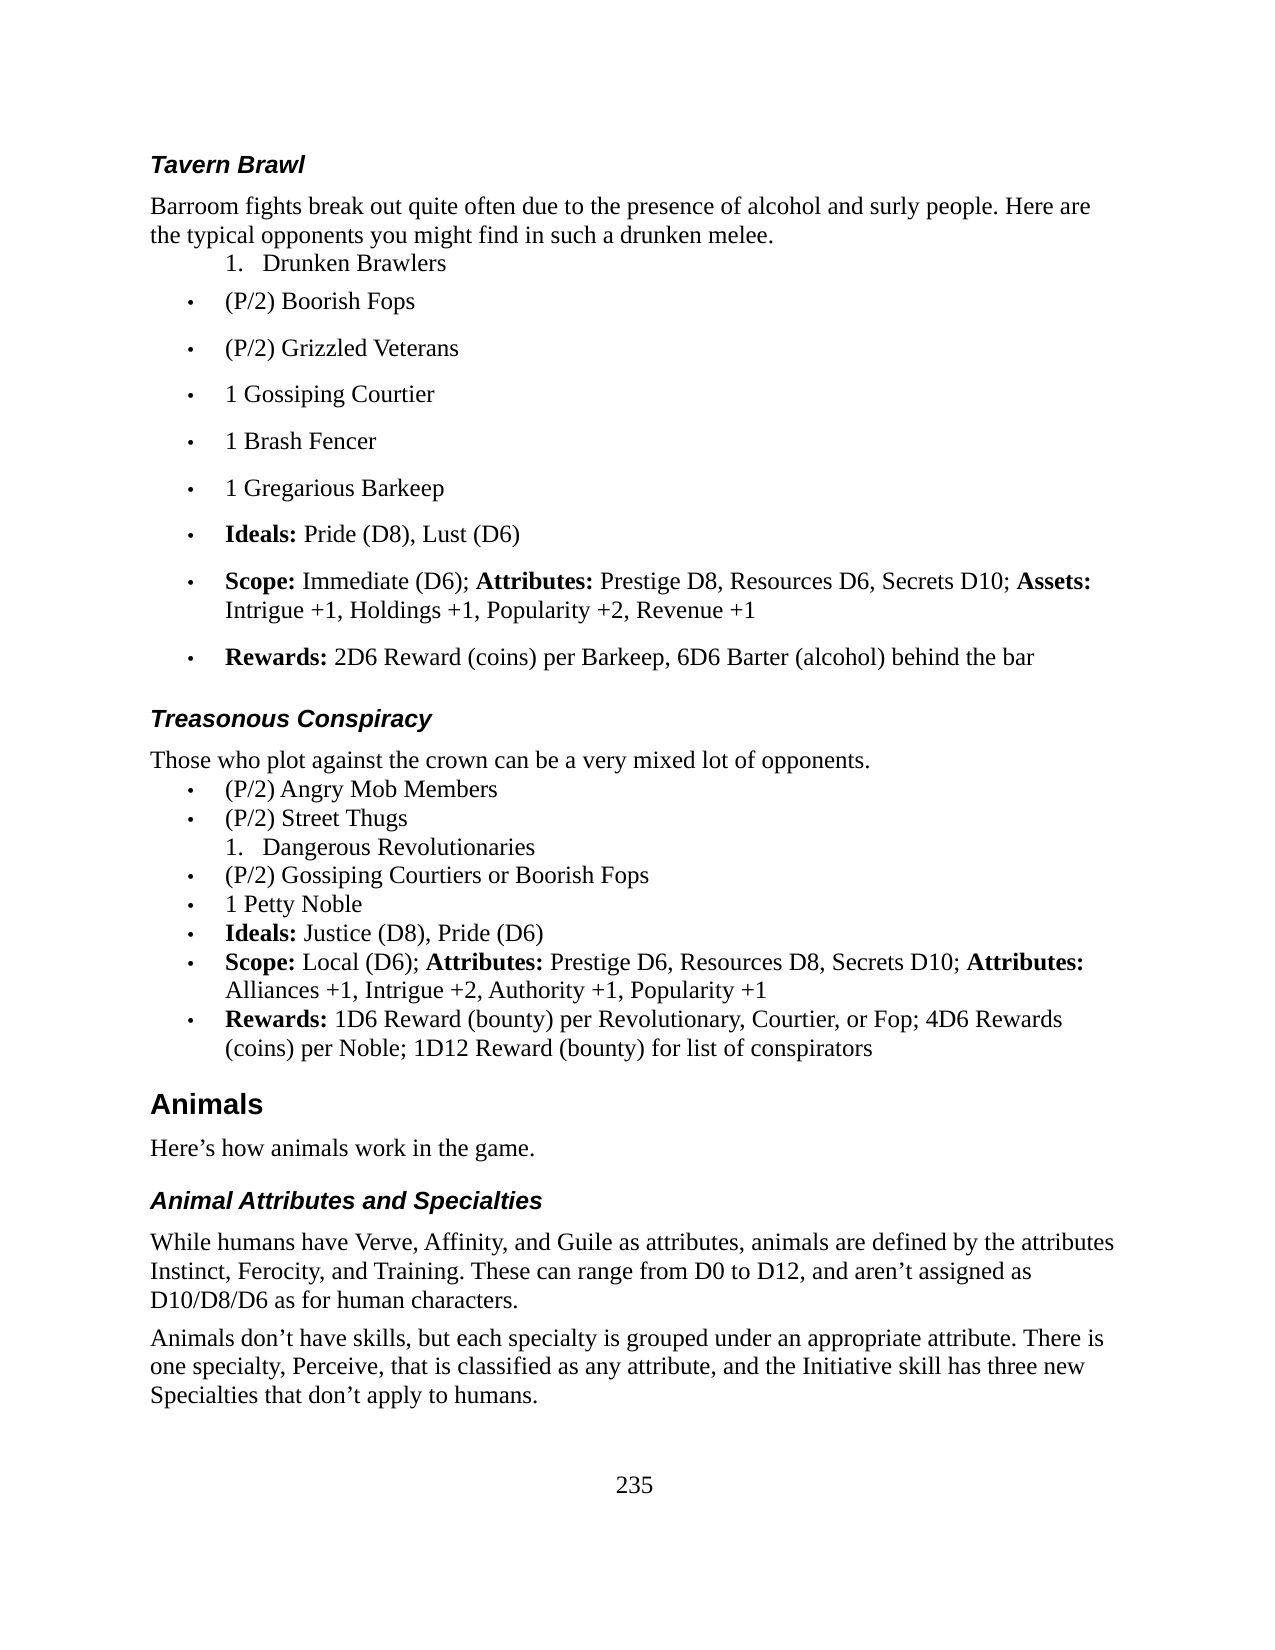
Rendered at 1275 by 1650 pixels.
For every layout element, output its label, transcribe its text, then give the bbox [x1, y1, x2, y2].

list 1 Gregarious Barkeep [187, 473, 1125, 502]
subtitle Animal Attributes and Specialties [150, 1186, 1125, 1215]
list Drunken Brawlers [225, 248, 1125, 277]
list Ideals: Justice (D8), Pride (D6) [187, 918, 1125, 947]
list Rewards: 1D6 Reward (bounty) per Revolutionary, Courtier, or Fop; 4D6 Rewards (coins) per Noble; 1D12 Reward (bounty) for list of conspirators [187, 1004, 1125, 1062]
list 1 Brash Fencer [187, 426, 1125, 455]
subtitle Animals [150, 1087, 1125, 1120]
list 1 Petty Noble [187, 889, 1125, 918]
list (P/2) Boorish Fops [187, 286, 1125, 315]
text Those who plot against the crown can be a very mixed lot of opponents. [150, 745, 1125, 774]
subtitle Tavern Brawl [150, 150, 1125, 178]
list (P/2) Angry Mob Members [187, 774, 1125, 803]
list (P/2) Gossiping Courtiers or Boorish Fops [187, 860, 1125, 889]
text Animals don’t have skills, but each specialty is grouped under an appropriate attribute. There is one specialty, Perceive, that is classified as any attribute, and the Initiative skill has three new Specialties that don’t apply to humans. [150, 1323, 1125, 1409]
list 1 Gossiping Courtier [187, 379, 1125, 408]
list Rewards: 2D6 Reward (coins) per Barkeep, 6D6 Barter (alcohol) behind the bar [187, 642, 1125, 670]
list Scope: Local (D6); Attributes: Prestige D6, Resources D8, Secrets D10; Attributes: Alliances +1, Intrigue +2, Authority +1, Popularity +1 [187, 947, 1125, 1004]
list Ideals: Pride (D8), Lust (D6) [187, 519, 1125, 548]
text Here’s how animals work in the game. [150, 1133, 1125, 1161]
list (P/2) Grizzled Veterans [187, 333, 1125, 362]
subtitle Treasonous Conspiracy [150, 704, 1125, 733]
text While humans have Verve, Affinity, and Guile as attributes, animals are defined by the attributes Instinct, Ferocity, and Training. These can range from D0 to D12, and aren’t assigned as D10/D8/D6 as for human characters. [150, 1227, 1125, 1314]
list (P/2) Street Thugs [187, 803, 1125, 832]
list Dangerous Revolutionaries [225, 832, 1125, 860]
text Barroom fights break out quite often due to the presence of alcohol and surly people. Here are the typical opponents you might find in such a drunken melee. [150, 191, 1125, 248]
list Scope: Immediate (D6); Attributes: Prestige D8, Resources D6, Secrets D10; Assets: Intrigue +1, Holdings +1, Popularity +2, Revenue +1 [187, 566, 1125, 624]
